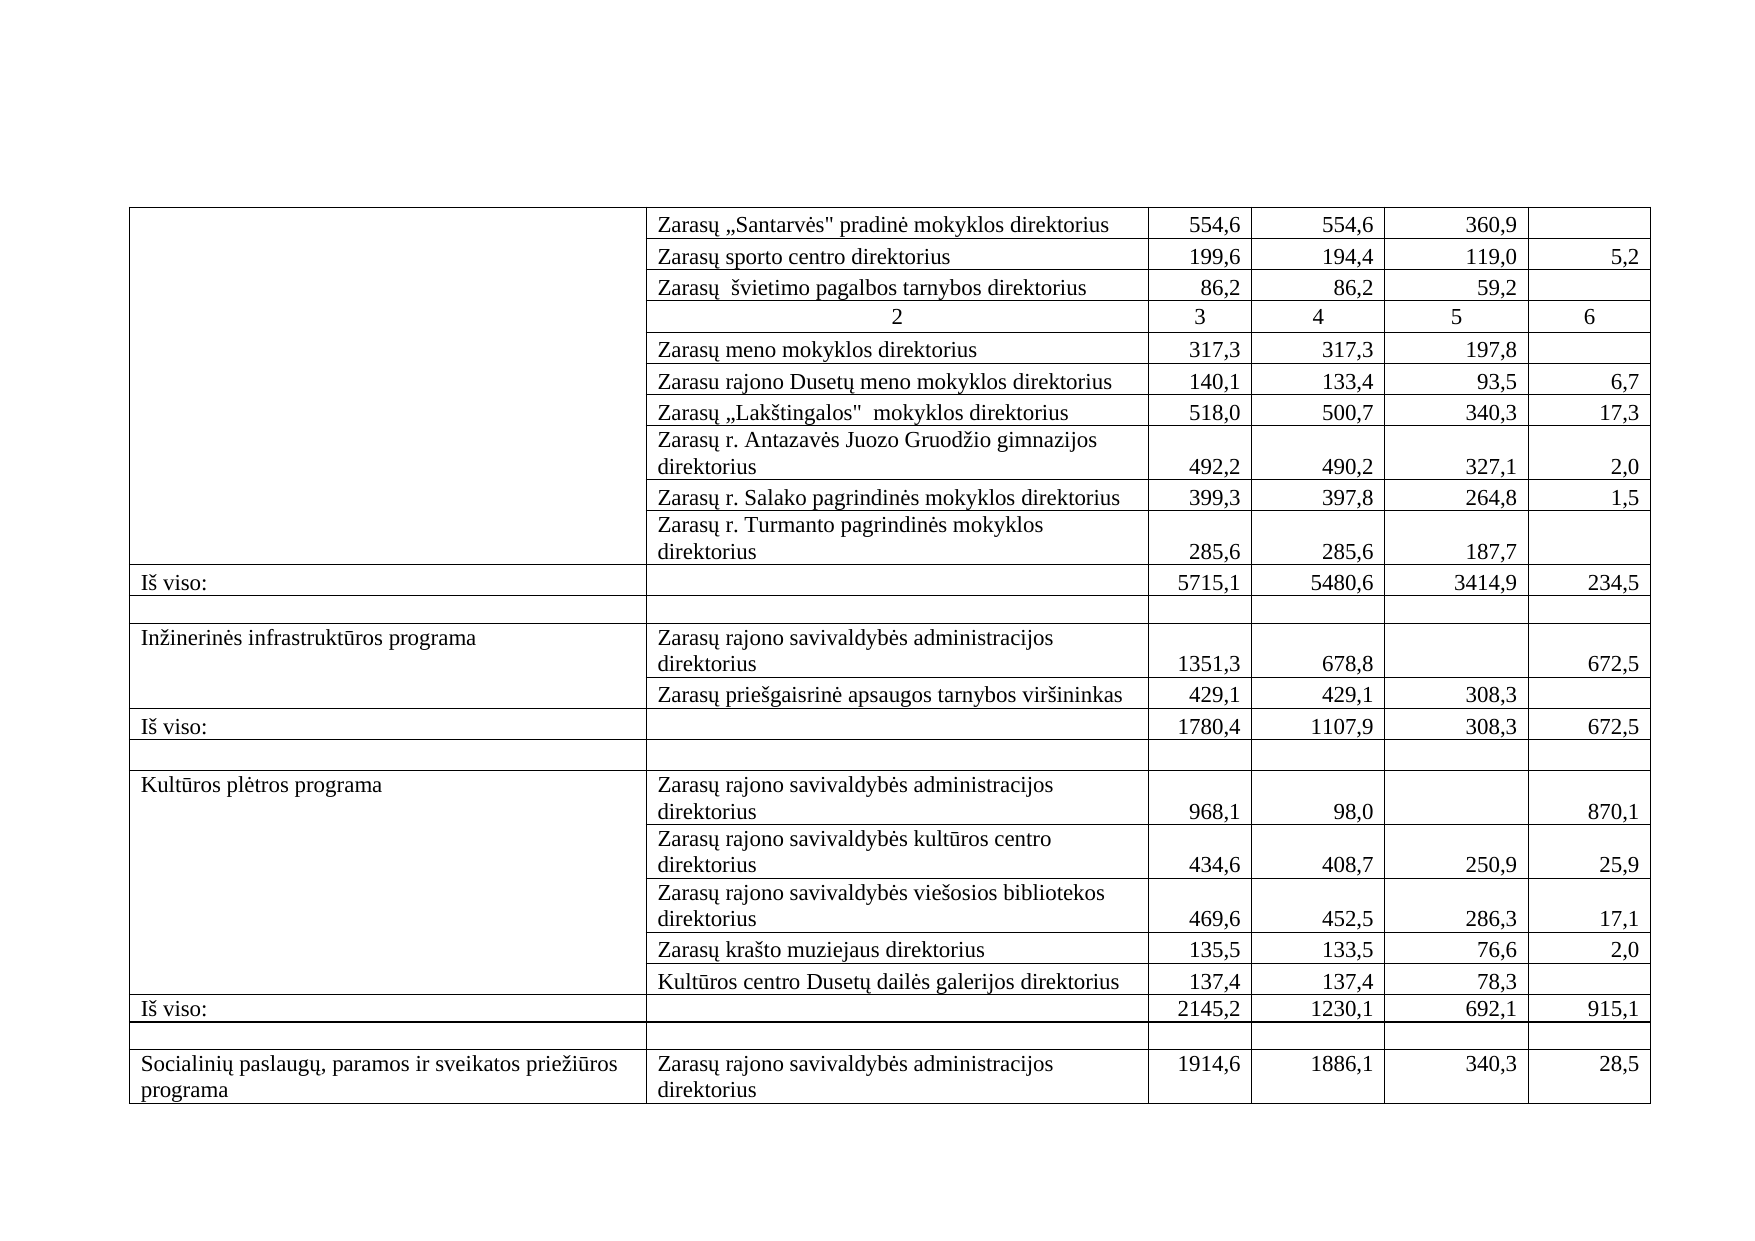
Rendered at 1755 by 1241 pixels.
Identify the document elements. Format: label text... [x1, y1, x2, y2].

table_cell [1529, 333, 1650, 363]
table_cell Kultūros centro Dusetų dailės galerijos direktorius [647, 964, 1148, 994]
table_cell 327,1 [1385, 426, 1528, 479]
table_cell [1252, 740, 1384, 770]
table_cell 199,6 [1149, 239, 1251, 269]
table_cell [647, 709, 1148, 739]
table_cell 119,0 [1385, 239, 1528, 269]
table_cell [1529, 270, 1650, 300]
table_cell Iš viso: [130, 709, 646, 739]
table_cell 554,6 [1149, 208, 1251, 238]
table_cell 133,5 [1252, 933, 1384, 963]
table_cell 672,5 [1529, 709, 1650, 739]
table_cell 250,9 [1385, 825, 1528, 878]
table_cell 317,3 [1252, 333, 1384, 363]
table_cell 234,5 [1529, 565, 1650, 595]
table_cell 3 [1149, 301, 1251, 332]
table_cell 59,2 [1385, 270, 1528, 300]
table_cell 1230,1 [1252, 995, 1384, 1021]
table_cell 6 [1529, 301, 1650, 332]
table_cell 317,3 [1149, 333, 1251, 363]
table_cell [1385, 1023, 1528, 1049]
table_cell 1107,9 [1252, 709, 1384, 739]
table_cell 399,3 [1149, 480, 1251, 510]
table_cell 554,6 [1252, 208, 1384, 238]
table_cell 5 [1385, 301, 1528, 332]
table_cell 25,9 [1529, 825, 1650, 878]
table_cell 187,7 [1385, 511, 1528, 564]
table_cell 429,1 [1252, 678, 1384, 708]
table_cell Kultūros plėtros programa [130, 771, 646, 994]
table_cell 1351,3 [1149, 624, 1251, 677]
table_cell 86,2 [1149, 270, 1251, 300]
table_cell 1780,4 [1149, 709, 1251, 739]
table_cell 133,4 [1252, 364, 1384, 394]
table_cell [1529, 511, 1650, 564]
table_cell Zarasų rajono savivaldybės kultūros centro direktorius [647, 825, 1148, 878]
table_cell Zarasų rajono savivaldybės viešosios bibliotekos direktorius [647, 879, 1148, 932]
table_cell 397,8 [1252, 480, 1384, 510]
table_cell Zarasų meno mokyklos direktorius [647, 333, 1148, 363]
table_cell 93,5 [1385, 364, 1528, 394]
table_cell 678,8 [1252, 624, 1384, 677]
table_cell [647, 740, 1148, 770]
table_cell [1529, 964, 1650, 994]
table_cell Iš viso: [130, 995, 646, 1021]
table_cell Zarasų rajono savivaldybės administracijos direktorius [647, 1050, 1148, 1103]
table_cell [1385, 740, 1528, 770]
table_cell 518,0 [1149, 395, 1251, 425]
table_cell Zarasų krašto muziejaus direktorius [647, 933, 1148, 963]
table_cell [130, 208, 646, 564]
table_cell Zarasų r. Turmanto pagrindinės mokyklos direktorius [647, 511, 1148, 564]
table_cell [1529, 740, 1650, 770]
table_cell [1385, 596, 1528, 623]
table_cell 76,6 [1385, 933, 1528, 963]
table_cell [130, 596, 646, 623]
table_cell 500,7 [1252, 395, 1384, 425]
table_cell 285,6 [1149, 511, 1251, 564]
table_cell 4 [1252, 301, 1384, 332]
table_cell 672,5 [1529, 624, 1650, 677]
table_cell 490,2 [1252, 426, 1384, 479]
table_cell Zarasų rajono savivaldybės administracijos direktorius [647, 624, 1148, 677]
table_cell 86,2 [1252, 270, 1384, 300]
table_cell [1149, 596, 1251, 623]
table_cell 5715,1 [1149, 565, 1251, 595]
table_cell 915,1 [1529, 995, 1650, 1021]
table_cell 308,3 [1385, 709, 1528, 739]
table_cell [1149, 1023, 1251, 1049]
table_cell [1529, 596, 1650, 623]
table_cell 98,0 [1252, 771, 1384, 824]
table_cell [1529, 208, 1650, 238]
table_cell [130, 740, 646, 770]
table_cell [1529, 1023, 1650, 1049]
table_cell 137,4 [1252, 964, 1384, 994]
table_cell 1,5 [1529, 480, 1650, 510]
table_cell 340,3 [1385, 395, 1528, 425]
table_cell 968,1 [1149, 771, 1251, 824]
table_cell 137,4 [1149, 964, 1251, 994]
table_cell 2,0 [1529, 933, 1650, 963]
table_cell 429,1 [1149, 678, 1251, 708]
table_cell [1252, 1023, 1384, 1049]
table_cell Zarasų švietimo pagalbos tarnybos direktorius [647, 270, 1148, 300]
table_cell [647, 596, 1148, 623]
table_cell [647, 1023, 1148, 1049]
table_cell 1886,1 [1252, 1050, 1384, 1103]
table_cell 78,3 [1385, 964, 1528, 994]
table_cell Zarasų „Santarvės" pradinė mokyklos direktorius [647, 208, 1148, 238]
table_cell 469,6 [1149, 879, 1251, 932]
table_cell 452,5 [1252, 879, 1384, 932]
table_cell 3414,9 [1385, 565, 1528, 595]
table_cell [1149, 740, 1251, 770]
table_cell Socialinių paslaugų, paramos ir sveikatos priežiūros programa [130, 1050, 646, 1103]
table_cell 5480,6 [1252, 565, 1384, 595]
table_cell Zarasų r. Antazavės Juozo Gruodžio gimnazijos direktorius [647, 426, 1148, 479]
table_cell [1252, 596, 1384, 623]
table_cell 692,1 [1385, 995, 1528, 1021]
table_cell Zarasu rajono Dusetų meno mokyklos direktorius [647, 364, 1148, 394]
table_cell Zarasų r. Salako pagrindinės mokyklos direktorius [647, 480, 1148, 510]
table_cell Zarasų priešgaisrinė apsaugos tarnybos viršininkas [647, 678, 1148, 708]
table_cell 308,3 [1385, 678, 1528, 708]
table_cell 360,9 [1385, 208, 1528, 238]
table_cell 135,5 [1149, 933, 1251, 963]
table_cell [1529, 678, 1650, 708]
table_cell 28,5 [1529, 1050, 1650, 1103]
table_cell [130, 1023, 646, 1049]
table_cell [1385, 624, 1528, 677]
table_cell 286,3 [1385, 879, 1528, 932]
table_cell Iš viso: [130, 565, 646, 595]
table_cell [647, 995, 1148, 1021]
table_cell 2 [647, 301, 1148, 332]
table_cell Zarasų rajono savivaldybės administracijos direktorius [647, 771, 1148, 824]
table_cell 1914,6 [1149, 1050, 1251, 1103]
table_cell 492,2 [1149, 426, 1251, 479]
table_cell 197,8 [1385, 333, 1528, 363]
table_cell 870,1 [1529, 771, 1650, 824]
table_cell 140,1 [1149, 364, 1251, 394]
table_cell 285,6 [1252, 511, 1384, 564]
table_cell 408,7 [1252, 825, 1384, 878]
table_cell 194,4 [1252, 239, 1384, 269]
table_cell 264,8 [1385, 480, 1528, 510]
table_cell Inžinerinės infrastruktūros programa [130, 624, 646, 708]
table_cell 2,0 [1529, 426, 1650, 479]
table_cell [1385, 771, 1528, 824]
table_cell Zarasų „Lakštingalos" mokyklos direktorius [647, 395, 1148, 425]
table_cell [647, 565, 1148, 595]
table_cell 17,1 [1529, 879, 1650, 932]
table_cell 340,3 [1385, 1050, 1528, 1103]
table_cell 2145,2 [1149, 995, 1251, 1021]
table_cell 17,3 [1529, 395, 1650, 425]
table_cell 6,7 [1529, 364, 1650, 394]
table_cell Zarasų sporto centro direktorius [647, 239, 1148, 269]
table_cell 5,2 [1529, 239, 1650, 269]
table_cell 434,6 [1149, 825, 1251, 878]
